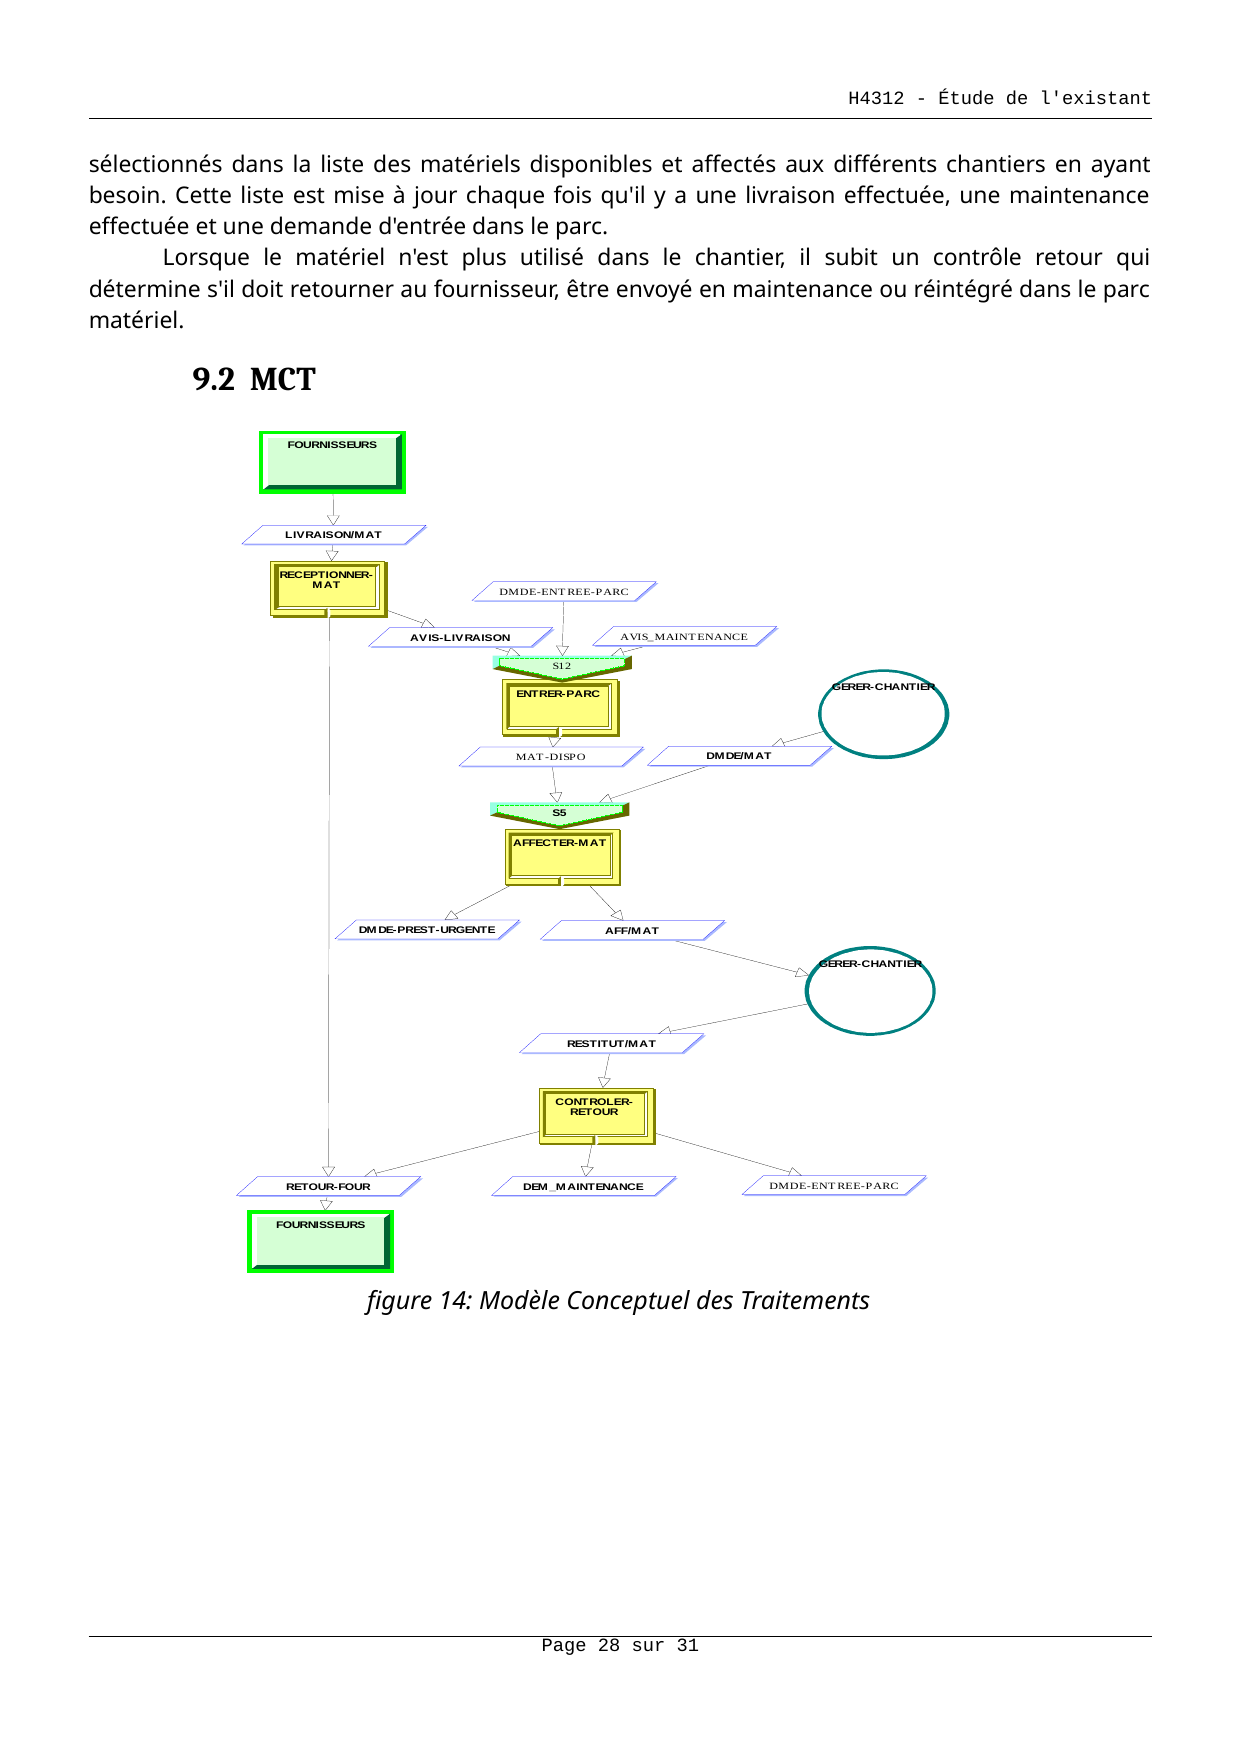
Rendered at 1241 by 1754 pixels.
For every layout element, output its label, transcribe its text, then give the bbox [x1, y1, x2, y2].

text sélectionnés dans la liste des matériels disponibles et affectés aux différents chantiers en ayant besoin. Cette liste est mise à jour chaque fois qu'il y a une livraison effectuée, une maintenance effectuée et une demande d'entrée dans le parc. [88, 147, 1152, 241]
text figure 14: Modèle Conceptuel des Traitements [236, 431, 1004, 1317]
text Lorsque le matériel n'est plus utilisé dans le chantier, il subit un contrôle retour qui détermine s'il doit retourner au fournisseur, être envoyé en maintenance ou réintégré dans le parc matériel. [88, 241, 1152, 335]
subtitle MCT [133, 361, 1152, 399]
